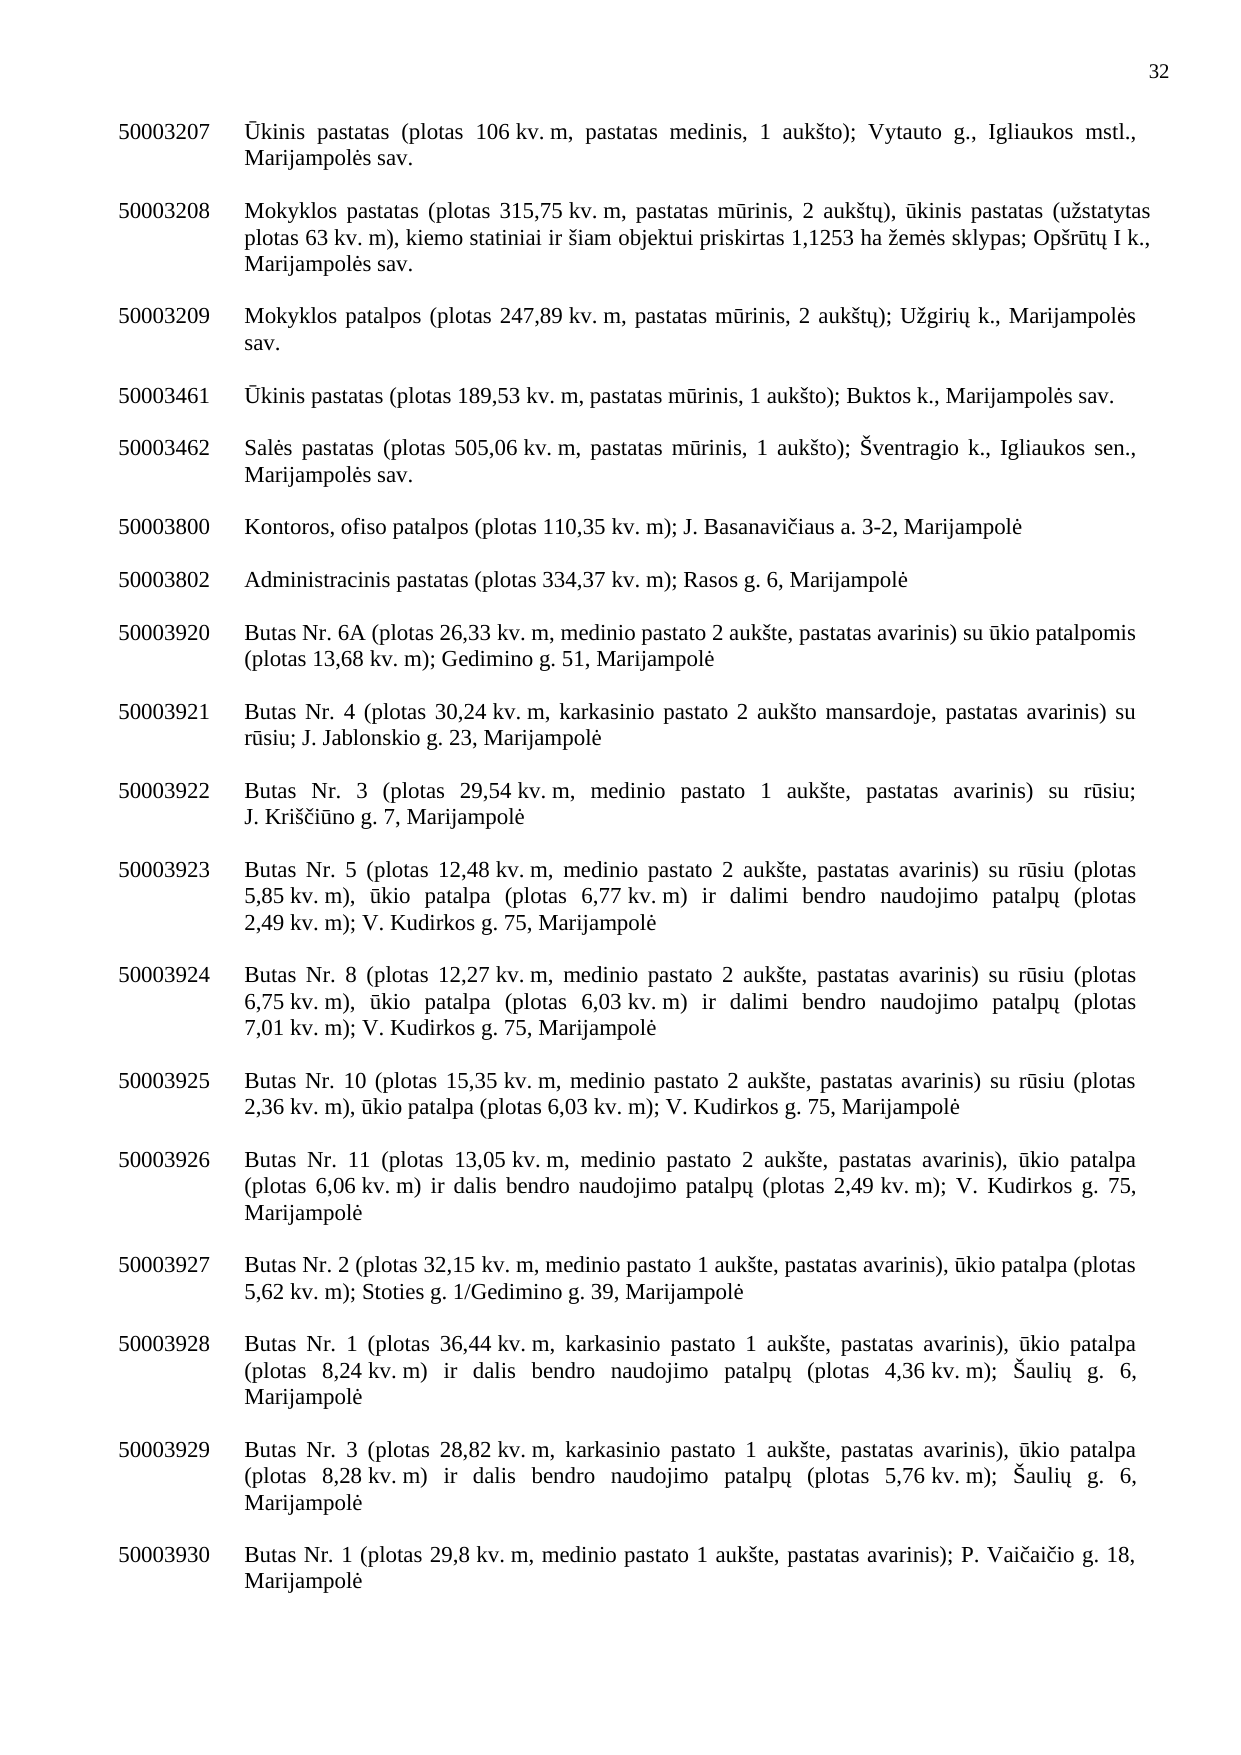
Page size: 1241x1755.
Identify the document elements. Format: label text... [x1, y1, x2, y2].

table_cell [101, 1410, 1198, 1436]
table_cell [101, 751, 1198, 777]
table_cell [101, 672, 1198, 698]
table_cell 50003923 [101, 856, 233, 935]
table_cell [1163, 1541, 1178, 1594]
table_cell [1178, 1436, 1192, 1515]
table_cell [1163, 382, 1178, 408]
table_cell [1178, 856, 1192, 935]
table_cell Kontoros, ofiso patalpos (plotas 110,35 kv. m); J. Basanavičiaus a. 3-2, Marijampolė [233, 514, 1148, 540]
table_cell 50003929 [101, 1436, 233, 1515]
table_cell [101, 540, 1198, 566]
table_cell Butas Nr. 1 (plotas 36,44 kv. m, karkasinio pastato 1 aukšte, pastatas avarinis), ūkio patalpa (plotas 8,24 kv. m) ir dalis bendro naudojimo patalpų (plotas 4,36 kv. m); Šaulių g. 6, Marijampolė [233, 1330, 1148, 1409]
table_cell [101, 408, 1198, 434]
table_cell [1178, 118, 1192, 171]
table_cell [1193, 961, 1198, 1041]
table_cell 50003921 [101, 698, 233, 751]
table_cell [101, 935, 1198, 961]
table_cell [1193, 1436, 1198, 1515]
table_cell [1178, 777, 1192, 830]
table_cell 50003209 [101, 303, 233, 355]
table_cell 50003208 [101, 197, 233, 276]
table_cell 50003927 [101, 1251, 233, 1304]
table_cell [1178, 1067, 1192, 1119]
table_cell Butas Nr. 6A (plotas 26,33 kv. m, medinio pastato 2 aukšte, pastatas avarinis) su ūkio patalpomis (plotas 13,68 kv. m); Gedimino g. 51, Marijampolė [233, 619, 1148, 672]
table_cell [1193, 197, 1198, 276]
table_cell [1178, 197, 1192, 276]
table_cell 50003802 [101, 566, 233, 592]
table_cell [1178, 1251, 1192, 1304]
table_cell [1163, 961, 1178, 1041]
table_cell [1163, 434, 1178, 487]
table_cell [1148, 961, 1163, 1041]
table_cell [1163, 1067, 1178, 1119]
table_cell Mokyklos pastatas (plotas 315,75 kv. m, pastatas mūrinis, 2 aukštų), ūkinis pastatas (užstatytas plotas 63 kv. m), kiemo statiniai ir šiam objektui priskirtas 1,1253 ha žemės sklypas; Opšrūtų I k., Marijampolės sav. [233, 197, 1163, 276]
table_cell [1163, 1436, 1178, 1515]
table_cell [1178, 434, 1192, 487]
table_cell [1193, 777, 1198, 830]
table_cell Butas Nr. 2 (plotas 32,15 kv. m, medinio pastato 1 aukšte, pastatas avarinis), ūkio patalpa (plotas 5,62 kv. m); Stoties g. 1/Gedimino g. 39, Marijampolė [233, 1251, 1148, 1304]
table_cell [1163, 777, 1178, 830]
table_cell Ūkinis pastatas (plotas 106 kv. m, pastatas medinis, 1 aukšto); Vytauto g., Igliaukos mstl., Marijampolės sav. [233, 118, 1148, 171]
table_cell [1148, 698, 1163, 751]
table_cell [1193, 619, 1198, 672]
table_cell [1148, 1541, 1163, 1594]
table_cell [1148, 566, 1163, 592]
table_cell [1148, 1146, 1163, 1225]
table_cell [101, 1225, 1198, 1251]
table_cell [1148, 1251, 1163, 1304]
table_cell [1163, 1330, 1178, 1409]
table_cell 50003800 [101, 514, 233, 540]
table_cell [101, 355, 1198, 382]
table_cell [101, 1041, 1198, 1067]
table_cell [1178, 382, 1192, 408]
table_cell [1193, 118, 1198, 171]
table_cell [1148, 118, 1163, 171]
table_cell [1148, 619, 1163, 672]
table_cell [101, 276, 1198, 303]
table_cell Salės pastatas (plotas 505,06 kv. m, pastatas mūrinis, 1 aukšto); Šventragio k., Igliaukos sen., Marijampolės sav. [233, 434, 1148, 487]
table_cell [1163, 303, 1178, 355]
table_cell [1178, 1146, 1192, 1225]
table_cell [1148, 382, 1163, 408]
table_cell [1163, 514, 1178, 540]
table_cell [1178, 514, 1192, 540]
table_cell 50003926 [101, 1146, 233, 1225]
table_cell [1193, 1146, 1198, 1225]
table_cell [1178, 303, 1192, 355]
table_cell [1178, 619, 1192, 672]
table_cell [1193, 434, 1198, 487]
table_cell [1193, 303, 1198, 355]
table_cell [1163, 1251, 1178, 1304]
table_cell [101, 593, 1198, 619]
table_cell Butas Nr. 5 (plotas 12,48 kv. m, medinio pastato 2 aukšte, pastatas avarinis) su rūsiu (plotas 5,85 kv. m), ūkio patalpa (plotas 6,77 kv. m) ir dalimi bendro naudojimo patalpų (plotas 2,49 kv. m); V. Kudirkos g. 75, Marijampolė [233, 856, 1148, 935]
table_cell Administracinis pastatas (plotas 334,37 kv. m); Rasos g. 6, Marijampolė [233, 566, 1148, 592]
table_cell Butas Nr. 8 (plotas 12,27 kv. m, medinio pastato 2 aukšte, pastatas avarinis) su rūsiu (plotas 6,75 kv. m), ūkio patalpa (plotas 6,03 kv. m) ir dalimi bendro naudojimo patalpų (plotas 7,01 kv. m); V. Kudirkos g. 75, Marijampolė [233, 961, 1148, 1041]
table_cell [101, 830, 1198, 856]
table_cell [1148, 1330, 1163, 1409]
table_cell [101, 1120, 1198, 1146]
table_cell [1148, 514, 1163, 540]
table_cell Butas Nr. 3 (plotas 29,54 kv. m, medinio pastato 1 aukšte, pastatas avarinis) su rūsiu; J. Kriščiūno g. 7, Marijampolė [233, 777, 1148, 830]
table_cell [101, 487, 1198, 513]
table_cell 50003462 [101, 434, 233, 487]
table_cell [1148, 303, 1163, 355]
table_cell 50003925 [101, 1067, 233, 1119]
table_cell [1193, 1251, 1198, 1304]
table_cell 50003928 [101, 1330, 233, 1409]
table_cell [1163, 118, 1178, 171]
table_cell Butas Nr. 3 (plotas 28,82 kv. m, karkasinio pastato 1 aukšte, pastatas avarinis), ūkio patalpa (plotas 8,28 kv. m) ir dalis bendro naudojimo patalpų (plotas 5,76 kv. m); Šaulių g. 6, Marijampolė [233, 1436, 1148, 1515]
table_cell [1193, 382, 1198, 408]
table_cell Butas Nr. 4 (plotas 30,24 kv. m, karkasinio pastato 2 aukšto mansardoje, pastatas avarinis) su rūsiu; J. Jablonskio g. 23, Marijampolė [233, 698, 1148, 751]
table_cell [1163, 1146, 1178, 1225]
table_cell Mokyklos patalpos (plotas 247,89 kv. m, pastatas mūrinis, 2 aukštų); Užgirių k., Marijampolės sav. [233, 303, 1148, 355]
table_cell 50003920 [101, 619, 233, 672]
table_cell [1163, 698, 1178, 751]
table_cell [1193, 1330, 1198, 1409]
table_cell [1178, 961, 1192, 1041]
table_cell [1193, 514, 1198, 540]
table_cell 50003461 [101, 382, 233, 408]
table_cell [1193, 698, 1198, 751]
table_cell 50003924 [101, 961, 233, 1041]
table_cell [1178, 698, 1192, 751]
table_cell [1163, 619, 1178, 672]
table_cell [1148, 1436, 1163, 1515]
table_cell [1178, 566, 1192, 592]
table_cell [1178, 1330, 1192, 1409]
table_cell [1193, 566, 1198, 592]
table_cell 50003922 [101, 777, 233, 830]
table_cell [1163, 856, 1178, 935]
table_cell [1178, 1541, 1192, 1594]
table_cell [1148, 856, 1163, 935]
table_cell 50003207 [101, 118, 233, 171]
table_cell [1148, 777, 1163, 830]
table_cell [1148, 434, 1163, 487]
table_cell [1193, 856, 1198, 935]
table_cell Butas Nr. 1 (plotas 29,8 kv. m, medinio pastato 1 aukšte, pastatas avarinis); P. Vaičaičio g. 18, Marijampolė [233, 1541, 1148, 1594]
table_cell 50003930 [101, 1541, 233, 1594]
table_cell [101, 1515, 1198, 1541]
table_cell [1163, 197, 1178, 276]
table_cell [101, 1304, 1198, 1330]
table_cell Butas Nr. 10 (plotas 15,35 kv. m, medinio pastato 2 aukšte, pastatas avarinis) su rūsiu (plotas 2,36 kv. m), ūkio patalpa (plotas 6,03 kv. m); V. Kudirkos g. 75, Marijampolė [233, 1067, 1148, 1119]
table_cell [1193, 1541, 1198, 1594]
table_cell [101, 171, 1198, 197]
table_cell Ūkinis pastatas (plotas 189,53 kv. m, pastatas mūrinis, 1 aukšto); Buktos k., Marijampolės sav. [233, 382, 1148, 408]
table_cell Butas Nr. 11 (plotas 13,05 kv. m, medinio pastato 2 aukšte, pastatas avarinis), ūkio patalpa (plotas 6,06 kv. m) ir dalis bendro naudojimo patalpų (plotas 2,49 kv. m); V. Kudirkos g. 75, Marijampolė [233, 1146, 1148, 1225]
table_cell [1193, 1067, 1198, 1119]
table_cell [1163, 566, 1178, 592]
table_cell [1148, 1067, 1163, 1119]
table_cell [101, 1594, 1198, 1620]
